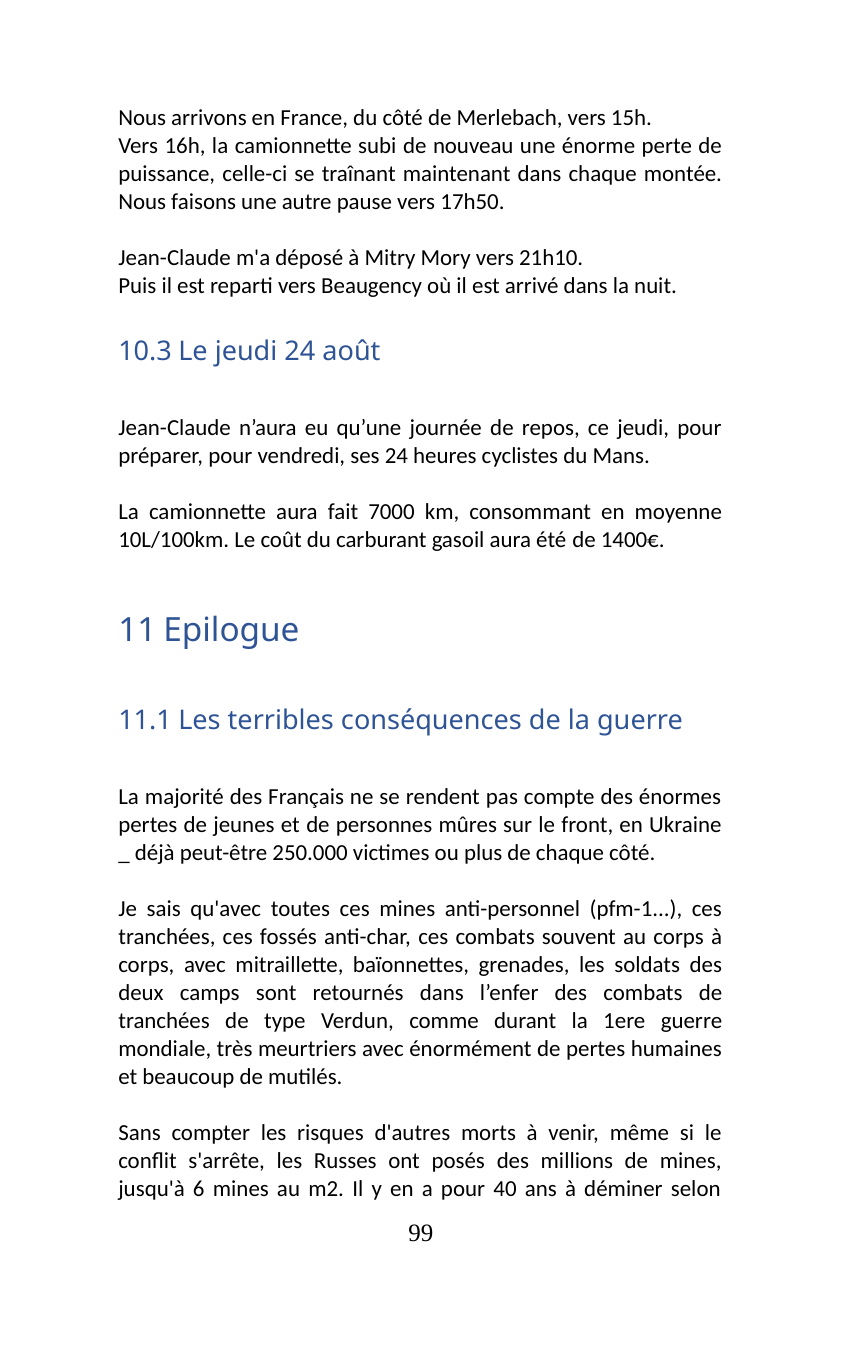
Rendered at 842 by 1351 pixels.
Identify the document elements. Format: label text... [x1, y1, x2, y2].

text Puis il est reparti vers Beaugency où il est arrivé dans la nuit. [118, 271, 723, 299]
text Vers 16h, la camionnette subi de nouveau une énorme perte de puissance, celle-ci se traînant maintenant dans chaque montée. Nous faisons une autre pause vers 17h50. [118, 131, 723, 215]
text Je sais qu'avec toutes ces mines anti-personnel (pfm-1...), ces tranchées, ces fossés anti-char, ces combats souvent au corps à corps, avec mitraillette, baïonnettes, grenades, les soldats des deux camps sont retournés dans l’enfer des combats de tranchées de type Verdun, comme durant la 1ere guerre mondiale, très meurtriers avec énormément de pertes humaines et beaucoup de mutilés. [118, 894, 723, 1090]
text Nous arrivons en France, du côté de Merlebach, vers 15h. [118, 103, 723, 131]
text Jean-Claude m'a déposé à Mitry Mory vers 21h10. [118, 243, 723, 271]
text La majorité des Français ne se rendent pas compte des énormes pertes de jeunes et de personnes mûres sur le front, en Ukraine _ déjà peut-être 250.000 victimes ou plus de chaque côté. [118, 782, 723, 866]
subtitle Les terribles conséquences de la guerre [118, 700, 723, 737]
text Sans compter les risques d'autres morts à venir, même si le conflit s'arrête, les Russes ont posés des millions de mines, jusqu'à 6 mines au m2. Il y en a pour 40 ans à déminer selon [118, 1118, 723, 1202]
subtitle Le jeudi 24 août [118, 331, 723, 368]
text Jean-Claude n’aura eu qu’une journée de repos, ce jeudi, pour préparer, pour vendredi, ses 24 heures cyclistes du Mans. [118, 413, 723, 469]
subtitle Epilogue [118, 606, 723, 651]
text La camionnette aura fait 7000 km, consommant en moyenne 10L/100km. Le coût du carburant gasoil aura été de 1400€. [118, 497, 723, 553]
